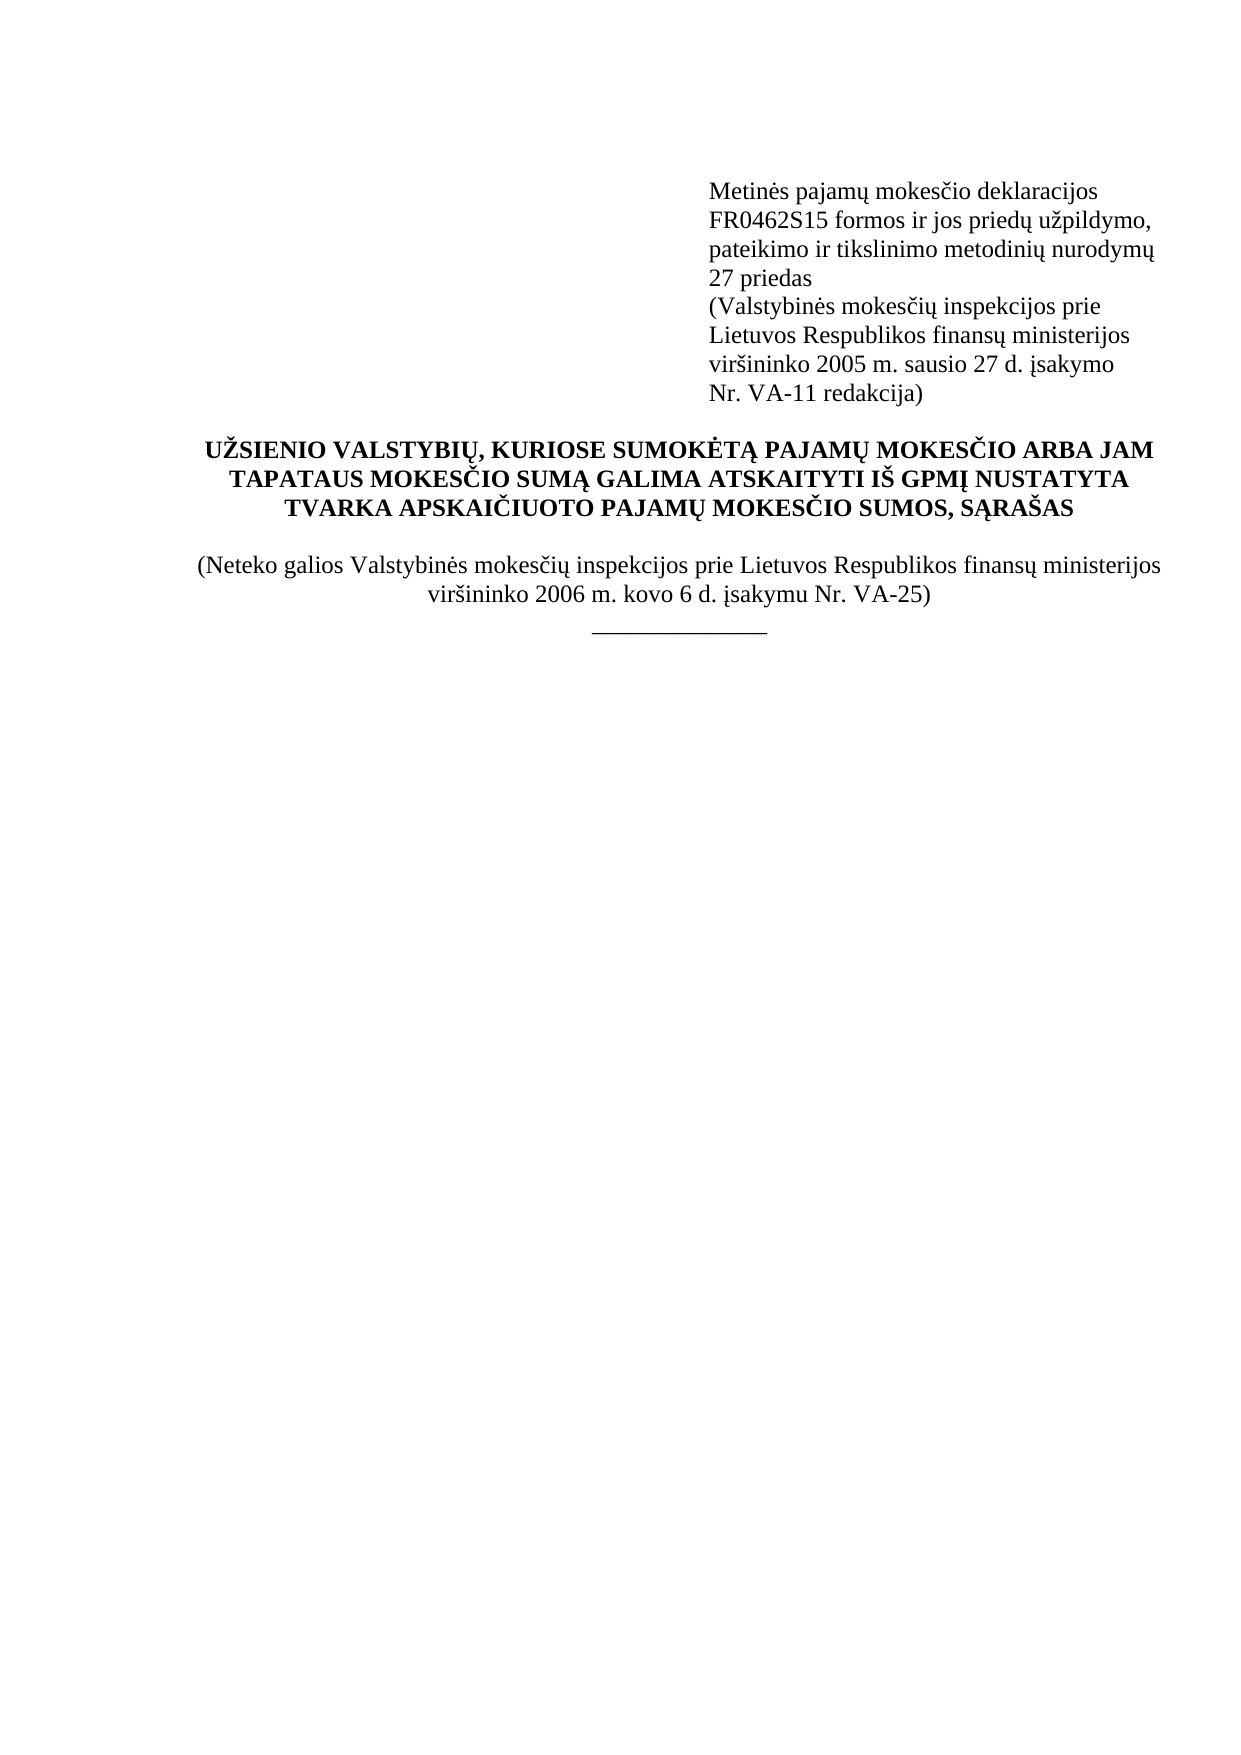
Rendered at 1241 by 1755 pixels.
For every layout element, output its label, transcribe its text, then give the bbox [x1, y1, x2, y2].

text Metinės pajamų mokesčio deklaracijos [177, 176, 1181, 205]
text 27 priedas [177, 263, 1181, 291]
text (Valstybinės mokesčių inspekcijos prie [177, 291, 1181, 320]
text UŽSIENIO VALSTYBIŲ, KURIOSE SUMOKĖTĄ PAJAMŲ MOKESČIO ARBA JAM TAPATAUS MOKESČIO SUMĄ GALIMA ATSKAITYTI IŠ GPMĮ NUSTATYTA TVARKA APSKAIČIUOTO PAJAMŲ MOKESČIO SUMOS, SĄRAŠAS [177, 435, 1181, 521]
text ______________ [177, 608, 1181, 636]
text viršininko 2005 m. sausio 27 d. įsakymo [177, 349, 1181, 378]
text Lietuvos Respublikos finansų ministerijos [177, 320, 1181, 349]
text pateikimo ir tikslinimo metodinių nurodymų [177, 234, 1181, 263]
text FR0462S15 formos ir jos priedų užpildymo, [177, 205, 1181, 234]
text Nr. VA-11 redakcija) [177, 378, 1181, 406]
text (Neteko galios Valstybinės mokesčių inspekcijos prie Lietuvos Respublikos finansų ministerijos viršininko 2006 m. kovo 6 d. įsakymu Nr. VA-25) [177, 550, 1181, 608]
